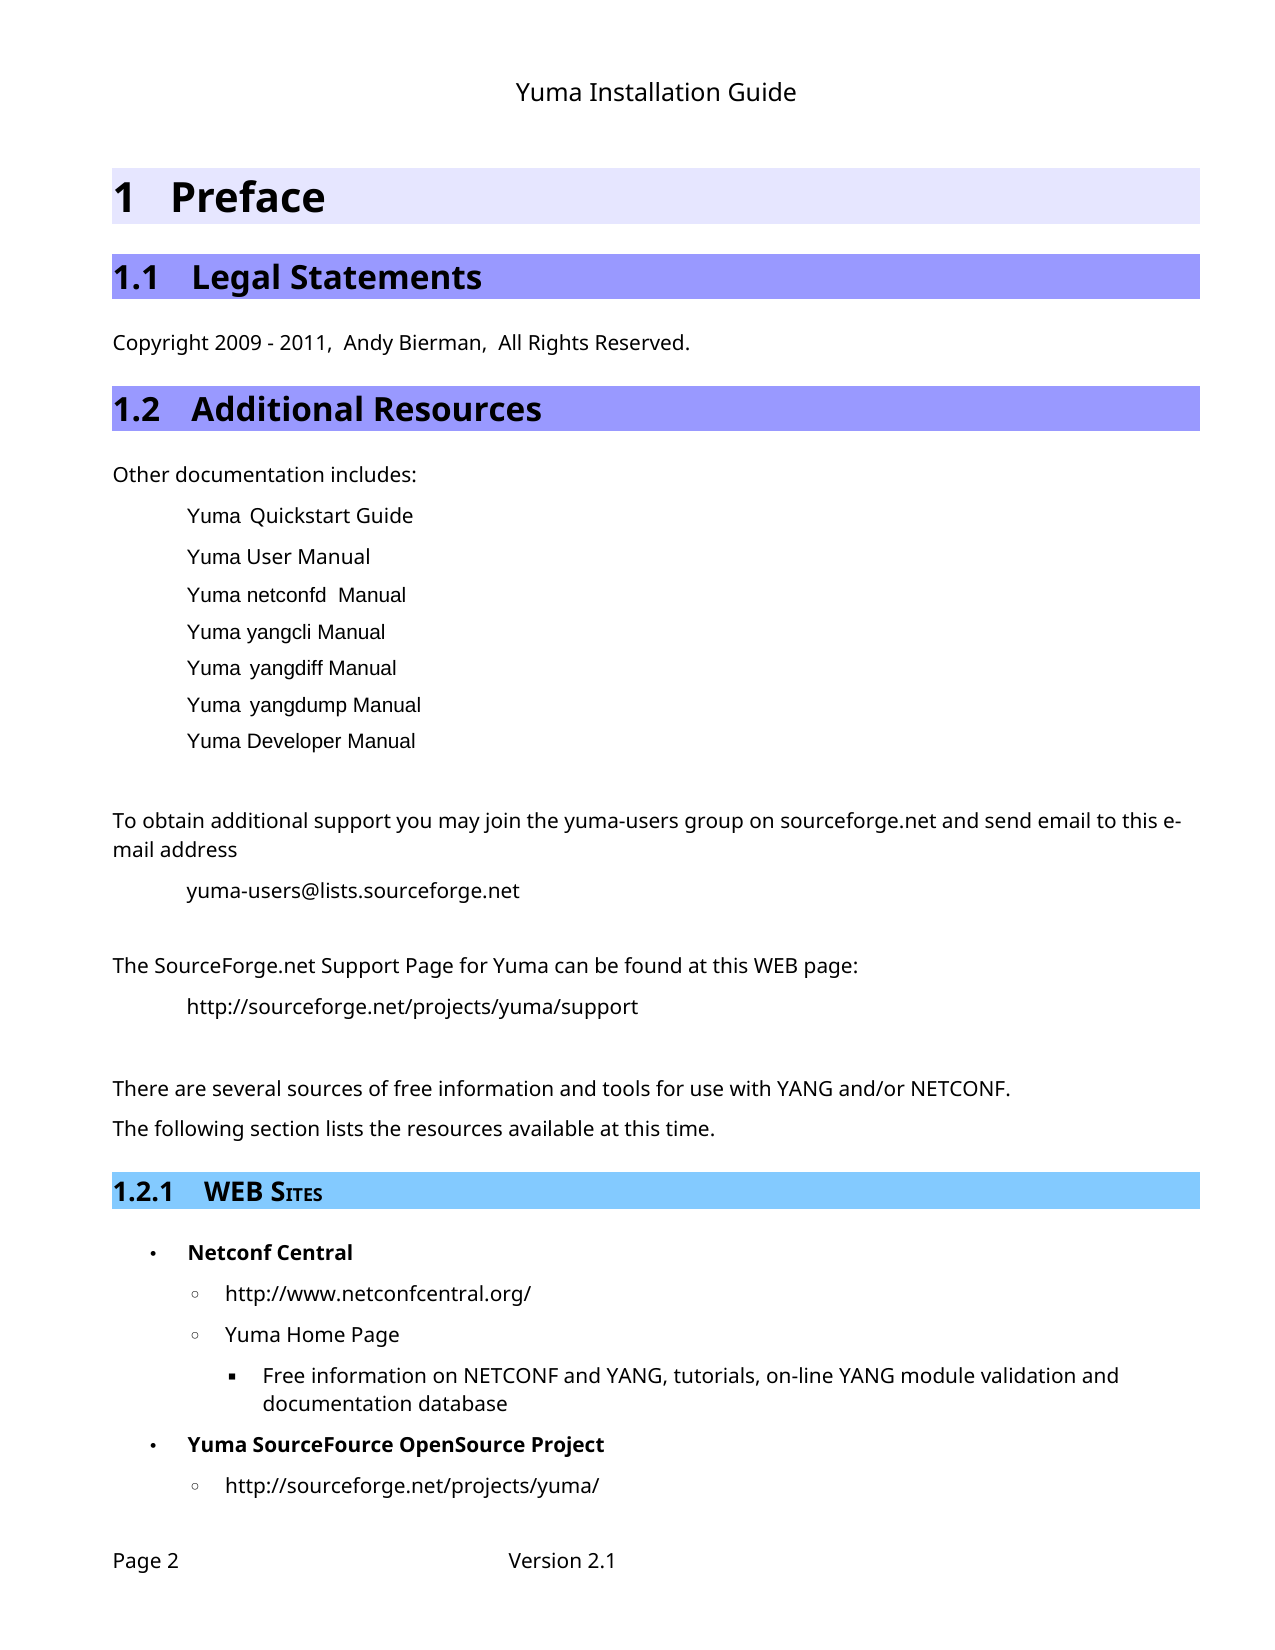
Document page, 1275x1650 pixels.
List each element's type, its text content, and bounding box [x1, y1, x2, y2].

text Copyright 2009 - 2011, Andy Bierman, All Rights Reserved. [112, 328, 1200, 357]
list Yuma Home Page [187, 1320, 1200, 1348]
text There are several sources of free information and tools for use with YANG and/or NETCONF. [112, 1074, 1200, 1102]
list Free information on NETCONF and YANG, tutorials, on-line YANG module validation and documentation database [225, 1361, 1200, 1418]
text Other documentation includes: [112, 460, 1200, 489]
text To obtain additional support you may join the yuma-users group on sourceforge.net and send email to this e-mail address [112, 806, 1200, 863]
subtitle WEB Sites [112, 1172, 1200, 1209]
text Yuma Quickstart Guide [112, 501, 1200, 530]
text Yuma yangdump Manual [112, 693, 1200, 717]
subtitle Preface [112, 168, 1200, 224]
text Yuma yangcli Manual [112, 620, 1200, 644]
subtitle Legal Statements [112, 254, 1200, 299]
text Yuma Developer Manual [112, 729, 1200, 753]
text yuma-users@lists.sourceforge.net [112, 876, 1200, 904]
text Yuma yangdiff Manual [112, 656, 1200, 680]
text Yuma netconfd Manual [112, 583, 1200, 607]
text http://sourceforge.net/projects/yuma/support [112, 992, 1200, 1020]
list http://sourceforge.net/projects/yuma/ [187, 1471, 1200, 1500]
list http://www.netconfcentral.org/ [187, 1279, 1200, 1308]
text The SourceForge.net Support Page for Yuma can be found at this WEB page: [112, 951, 1200, 979]
subtitle Additional Resources [112, 386, 1200, 431]
text The following section lists the resources available at this time. [112, 1114, 1200, 1143]
list Netconf Central [150, 1238, 1200, 1267]
text Yuma User Manual [112, 542, 1200, 571]
list Yuma SourceFource OpenSource Project [150, 1430, 1200, 1459]
